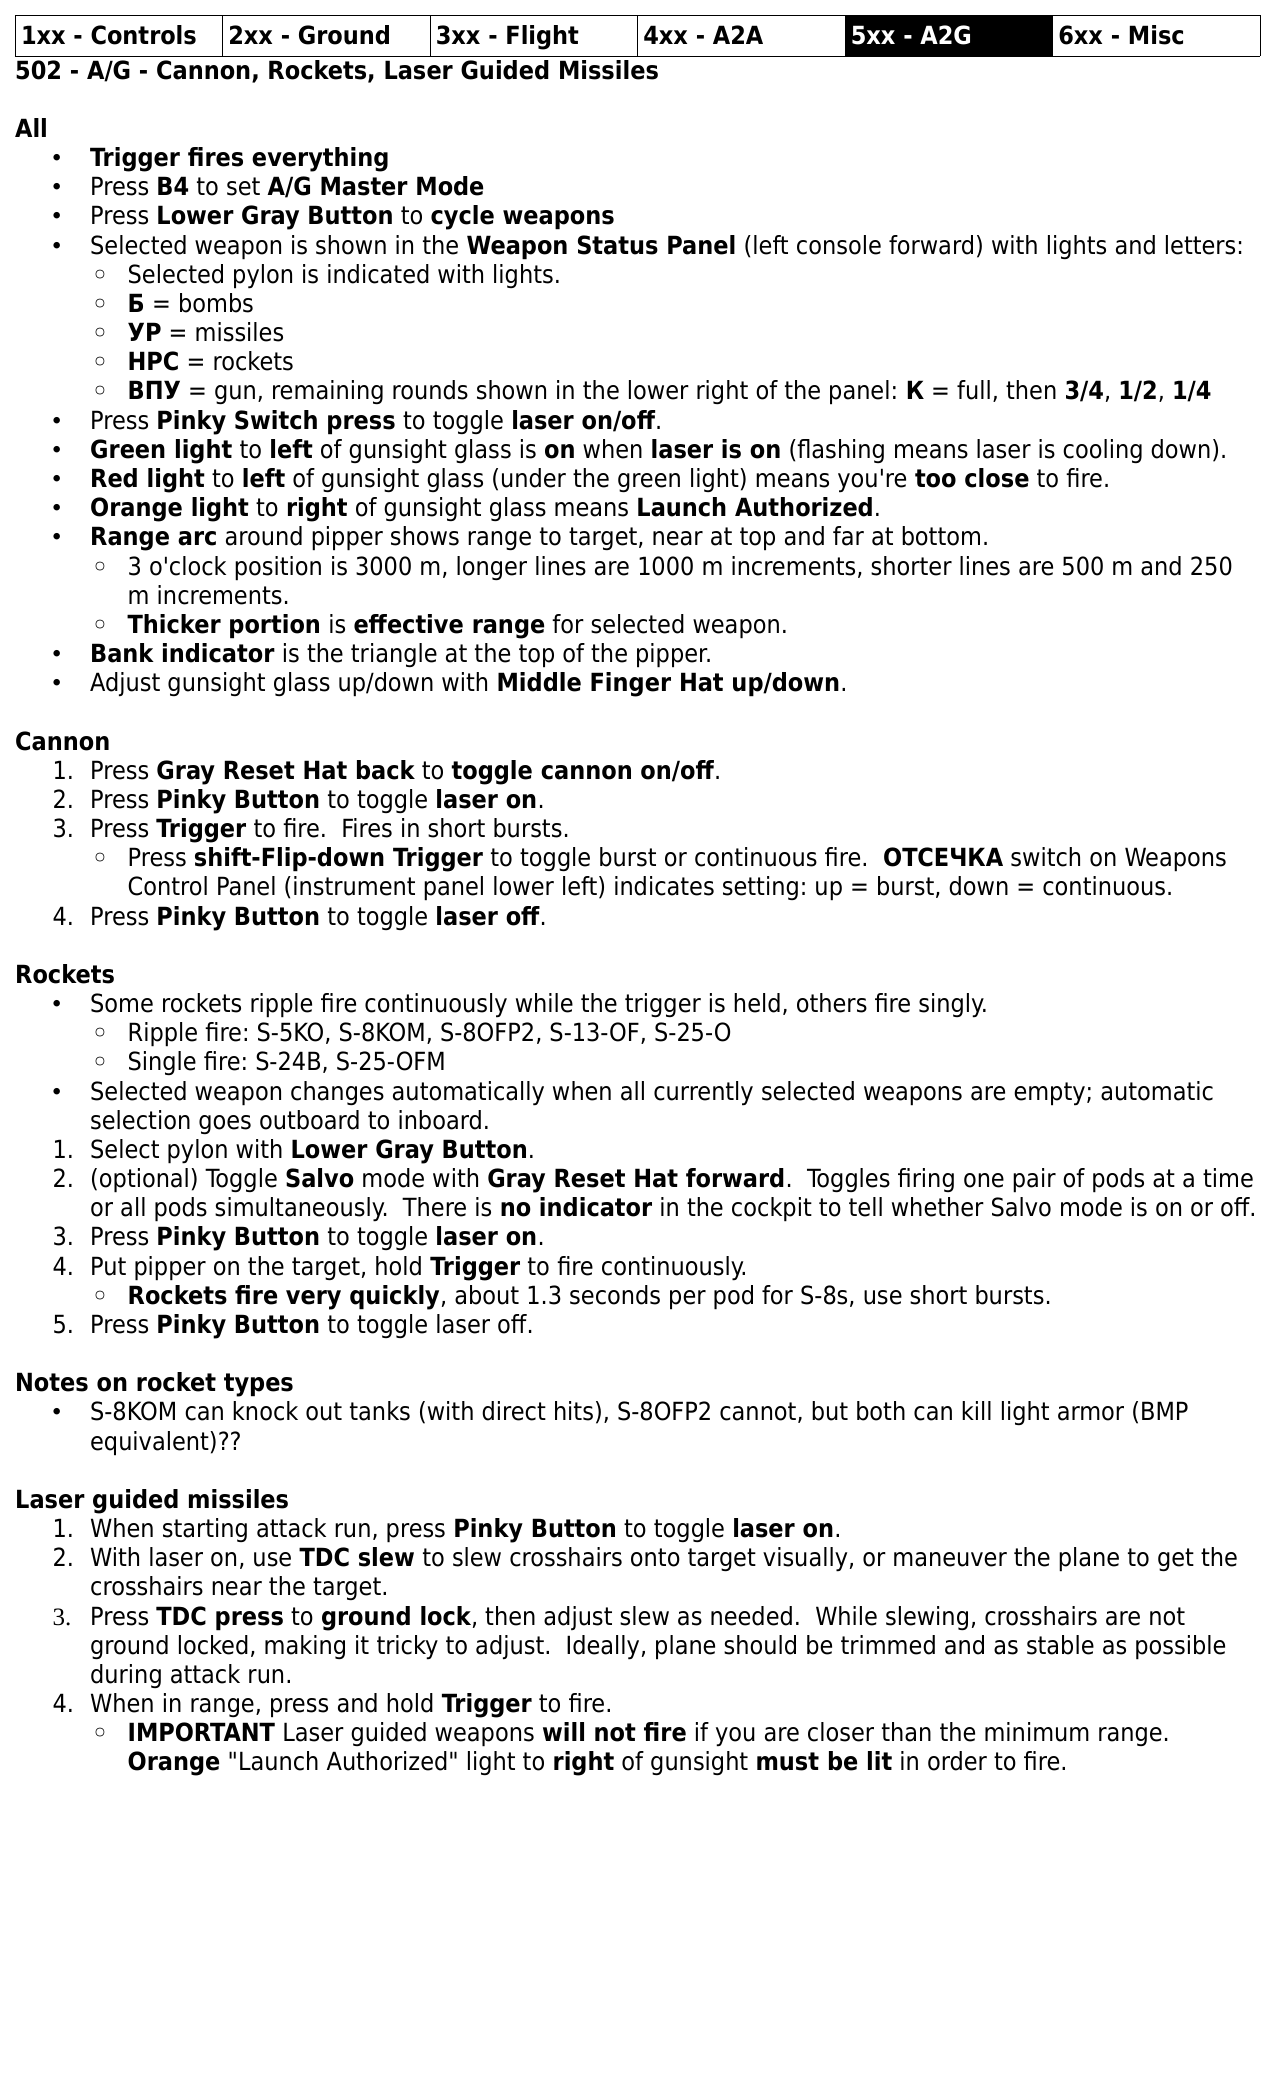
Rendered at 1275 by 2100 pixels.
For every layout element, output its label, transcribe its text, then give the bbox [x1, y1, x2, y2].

list When starting attack run, press Pinky Button to toggle laser on. [52, 1514, 1260, 1543]
list Selected weapon changes automatically when all currently selected weapons are empty; automatic selection goes outboard to inboard. [52, 1077, 1260, 1135]
list S-8KOM can knock out tanks (with direct hits), S-8OFP2 cannot, but both can kill light armor (BMP equivalent)?? [52, 1397, 1260, 1456]
list With laser on, use TDC slew to slew crosshairs onto target visually, or maneuver the plane to get the crosshairs near the target. [52, 1543, 1260, 1602]
list Press shift-Flip-down Trigger to toggle burst or continuous fire. ОТСЕЧКА switch on Weapons Control Panel (instrument panel lower left) indicates setting: up = burst, down = continuous. [90, 843, 1260, 902]
list Press Pinky Button to toggle laser on. [52, 1222, 1260, 1252]
table_header 3xx - Flight [431, 16, 637, 56]
table_header 5xx - A2G [846, 16, 1052, 56]
list Selected pylon is indicated with lights. [90, 260, 1260, 289]
list Red light to left of gunsight glass (under the green light) means you're too close to fire. [52, 464, 1260, 493]
list Select pylon with Lower Gray Button. [52, 1135, 1260, 1164]
list Put pipper on the target, hold Trigger to fire continuously. [52, 1252, 1260, 1281]
table_header 2xx - Ground [223, 16, 430, 56]
list When in range, press and hold Trigger to fire. [52, 1689, 1260, 1718]
list ВПУ = gun, remaining rounds shown in the lower right of the panel: К = full, then 3/4, 1/2, 1/4 [90, 377, 1260, 406]
list (optional) Toggle Salvo mode with Gray Reset Hat forward. Toggles firing one pair of pods at a time or all pods simultaneously. There is no indicator in the cockpit to tell whether Salvo mode is on or off. [52, 1164, 1260, 1222]
list Rockets fire very quickly, about 1.3 seconds per pod for S-8s, use short bursts. [90, 1281, 1260, 1310]
list Press Pinky Button to toggle laser off. [52, 1310, 1260, 1339]
text Laser guided missiles [15, 1485, 1260, 1514]
list Green light to left of gunsight glass is on when laser is on (flashing means laser is cooling down). [52, 435, 1260, 464]
list Orange light to right of gunsight glass means Launch Authorized. [52, 493, 1260, 522]
list Б = bombs [90, 289, 1260, 318]
list 3 o'clock position is 3000 m, longer lines are 1000 m increments, shorter lines are 500 m and 250 m increments. [90, 552, 1260, 610]
list Bank indicator is the triangle at the top of the pipper. [52, 639, 1260, 668]
list Selected weapon is shown in the Weapon Status Panel (left console forward) with lights and letters: [52, 231, 1260, 260]
list НРС = rockets [90, 347, 1260, 377]
list Press Gray Reset Hat back to toggle cannon on/off. [52, 756, 1260, 785]
list Press B4 to set A/G Master Mode [52, 172, 1260, 202]
text 502 - A/G - Cannon, Rockets, Laser Guided Missiles [15, 57, 1260, 85]
text All [15, 114, 1260, 143]
list Some rockets ripple fire continuously while the trigger is held, others fire singly. [52, 989, 1260, 1018]
list Ripple fire: S-5KO, S-8KOM, S-8OFP2, S-13-OF, S-25-O [90, 1018, 1260, 1047]
list Range arc around pipper shows range to target, near at top and far at bottom. [52, 522, 1260, 552]
text Rockets [15, 960, 1260, 989]
table_header 1xx - Controls [16, 16, 222, 56]
list Press Pinky Switch press to toggle laser on/off. [52, 406, 1260, 435]
list IMPORTANT Laser guided weapons will not fire if you are closer than the minimum range. Orange "Launch Authorized" light to right of gunsight must be lit in order to fire. [90, 1718, 1260, 1777]
table_header 6xx - Misc [1053, 16, 1260, 56]
text Notes on rocket types [15, 1368, 1260, 1397]
list УР = missiles [90, 318, 1260, 347]
table_header 4xx - A2A [638, 16, 845, 56]
list Single fire: S-24B, S-25-OFM [90, 1047, 1260, 1077]
list Press Lower Gray Button to cycle weapons [52, 202, 1260, 231]
text Cannon [15, 727, 1260, 756]
list Press Pinky Button to toggle laser off. [52, 902, 1260, 931]
list Press Pinky Button to toggle laser on. [52, 785, 1260, 814]
list Press TDC press to ground lock, then adjust slew as needed. While slewing, crosshairs are not ground locked, making it tricky to adjust. Ideally, plane should be trimmed and as stable as possible during attack run. [52, 1602, 1260, 1689]
list Trigger fires everything [52, 143, 1260, 172]
list Adjust gunsight glass up/down with Middle Finger Hat up/down. [52, 668, 1260, 697]
list Thicker portion is effective range for selected weapon. [90, 610, 1260, 639]
list Press Trigger to fire. Fires in short bursts. [52, 814, 1260, 843]
